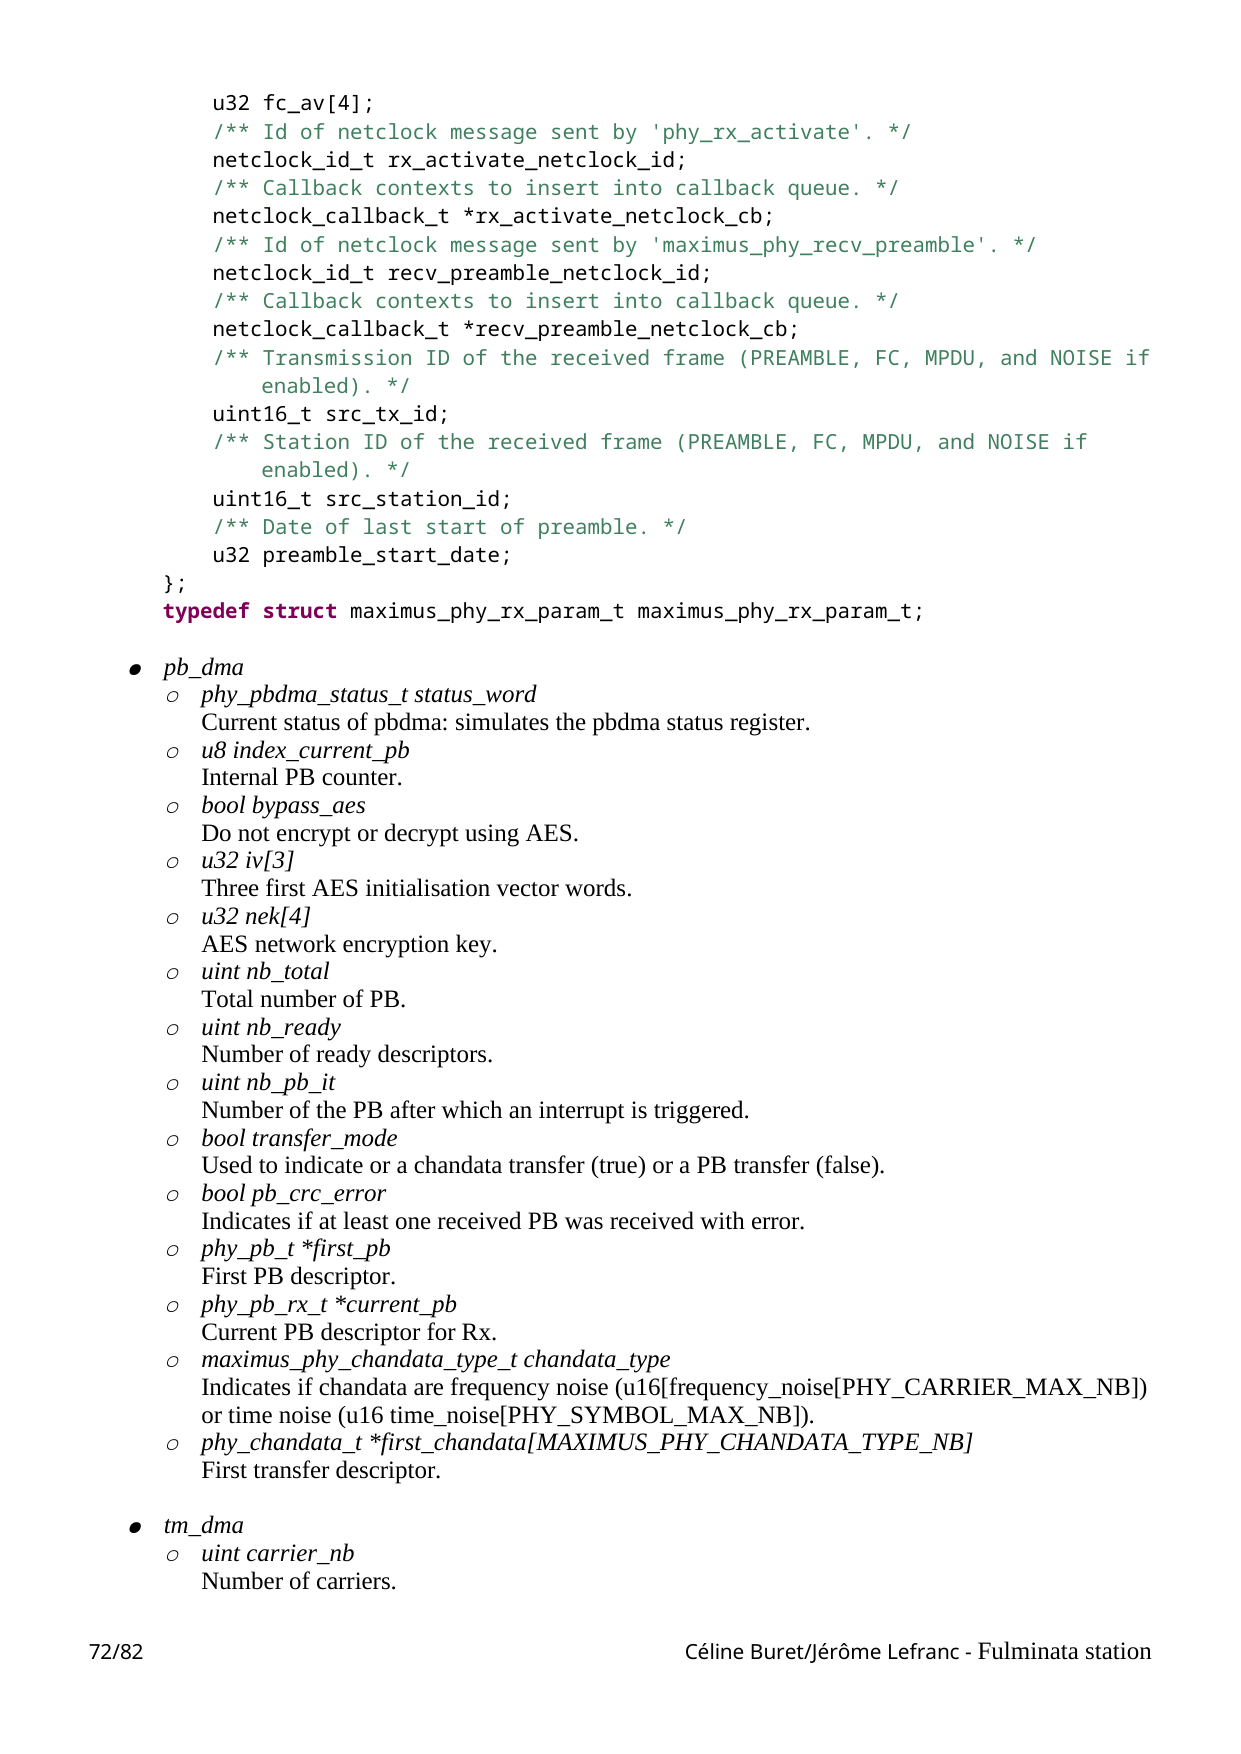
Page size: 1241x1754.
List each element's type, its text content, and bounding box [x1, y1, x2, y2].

text /** Callback contexts to insert into callback queue. */ [88, 286, 1152, 314]
list Indicates if chandata are frequency noise (u16[frequency_noise[PHY_CARRIER_MAX_NB]) or time noise (u16 time_noise[PHY_SYMBOL_MAX_NB]). [163, 1373, 1152, 1428]
text u32 preamble_start_date; [88, 540, 1152, 568]
list First PB descriptor. [163, 1262, 1152, 1290]
list Do not encrypt or decrypt using AES. [163, 819, 1152, 847]
list uint nb_ready [163, 1013, 1152, 1041]
list bool bypass_aes [163, 791, 1152, 819]
list maximus_phy_chandata_type_t chandata_type [163, 1345, 1152, 1373]
list First transfer descriptor. [163, 1456, 1152, 1484]
list Used to indicate or a chandata transfer (true) or a PB transfer (false). [163, 1151, 1152, 1179]
text netclock_id_t recv_preamble_netclock_id; [88, 258, 1152, 286]
list uint carrier_nb [163, 1539, 1152, 1567]
list Internal PB counter. [163, 763, 1152, 791]
list Number of ready descriptors. [163, 1041, 1152, 1068]
text /** Id of netclock message sent by 'phy_rx_activate'. */ [88, 117, 1152, 145]
list uint nb_total [163, 957, 1152, 985]
list phy_chandata_t *first_chandata[MAXIMUS_PHY_CHANDATA_TYPE_NB] [163, 1428, 1152, 1456]
list bool transfer_mode [163, 1124, 1152, 1151]
text /** Callback contexts to insert into callback queue. */ [88, 173, 1152, 201]
list Current status of pbdma: simulates the pbdma status register. [163, 708, 1152, 736]
text u32 fc_av[4]; [88, 88, 1152, 117]
list bool pb_crc_error [163, 1179, 1152, 1207]
list pb_dma [126, 653, 1152, 680]
list phy_pbdma_status_t status_word [163, 680, 1152, 708]
text /** Transmission ID of the received frame (PREAMBLE, FC, MPDU, and NOISE if enabled). */ [88, 343, 1152, 399]
text /** Station ID of the received frame (PREAMBLE, FC, MPDU, and NOISE if enabled). */ [88, 427, 1152, 484]
list phy_pb_t *first_pb [163, 1234, 1152, 1262]
list Indicates if at least one received PB was received with error. [163, 1207, 1152, 1234]
text netclock_callback_t *rx_activate_netclock_cb; [88, 201, 1152, 230]
text netclock_id_t rx_activate_netclock_id; [88, 145, 1152, 173]
text typedef struct maximus_phy_rx_param_t maximus_phy_rx_param_t; [88, 597, 1152, 625]
list Current PB descriptor for Rx. [163, 1318, 1152, 1345]
text /** Date of last start of preamble. */ [88, 512, 1152, 540]
text /** Id of netclock message sent by 'maximus_phy_recv_preamble'. */ [88, 230, 1152, 258]
list Number of the PB after which an interrupt is triggered. [163, 1096, 1152, 1124]
list Number of carriers. [163, 1567, 1152, 1595]
list AES network encryption key. [163, 930, 1152, 957]
list u32 iv[3] [163, 847, 1152, 874]
list phy_pb_rx_t *current_pb [163, 1290, 1152, 1318]
list Three first AES initialisation vector words. [163, 874, 1152, 902]
list u8 index_current_pb [163, 736, 1152, 763]
text uint16_t src_station_id; [88, 484, 1152, 512]
list u32 nek[4] [163, 902, 1152, 930]
text uint16_t src_tx_id; [88, 399, 1152, 427]
text netclock_callback_t *recv_preamble_netclock_cb; [88, 314, 1152, 343]
list tm_dma [126, 1512, 1152, 1539]
text }; [88, 568, 1152, 597]
list Total number of PB. [163, 985, 1152, 1013]
list uint nb_pb_it [163, 1068, 1152, 1096]
